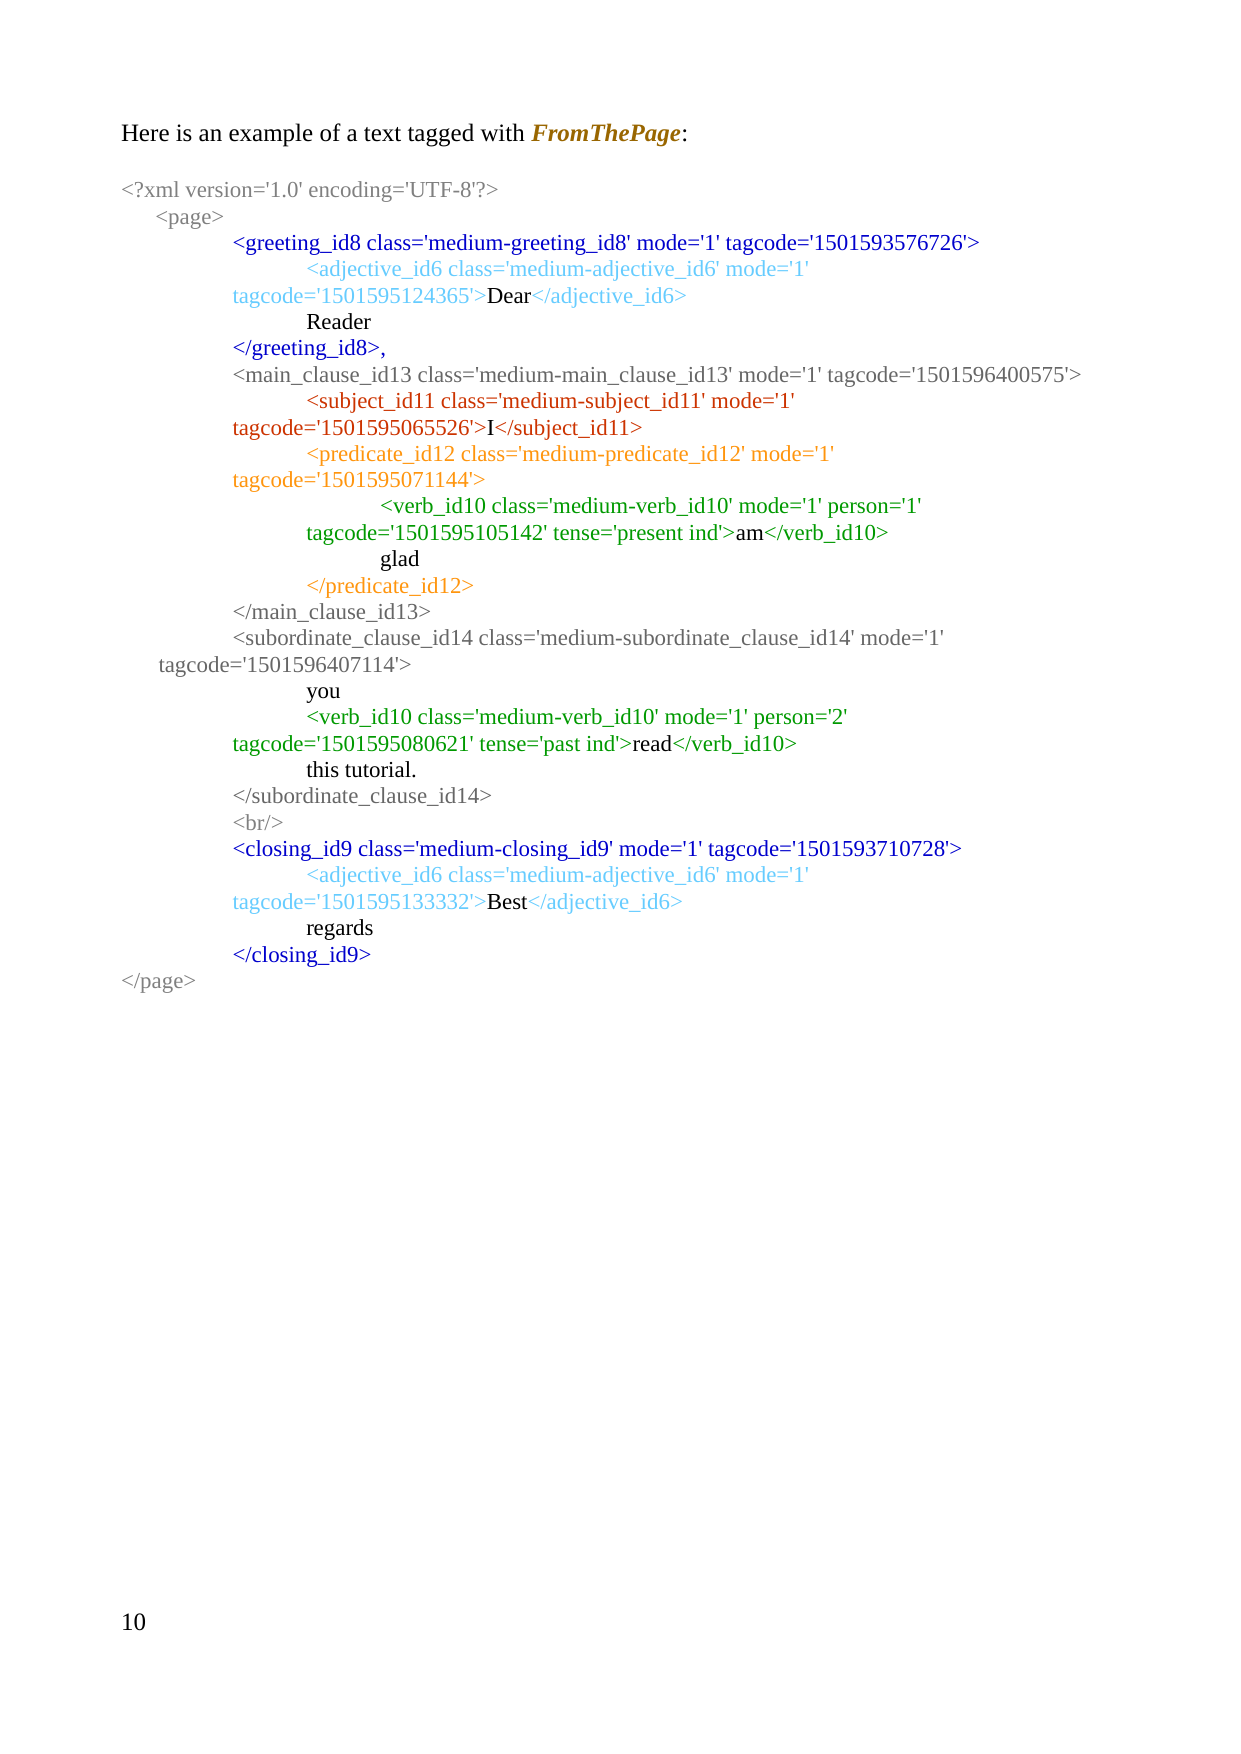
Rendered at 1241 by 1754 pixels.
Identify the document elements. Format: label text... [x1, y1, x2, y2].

text </subordinate_clause_id14> [158, 782, 1122, 809]
text </greeting_id8>, [158, 334, 1122, 361]
text glad [158, 545, 1122, 572]
text </page> [121, 967, 1122, 993]
text regards [158, 914, 1122, 941]
text <br/> [158, 809, 1122, 835]
text <?xml version='1.0' encoding='UTF-8'?> [121, 176, 1122, 203]
text </closing_id9> [158, 941, 1122, 967]
text this tutorial. [158, 756, 1122, 782]
text <closing_id9 class='medium-closing_id9' mode='1' tagcode='1501593710728'> [158, 835, 1122, 862]
text <adjective_id6 class='medium-adjective_id6' mode='1' tagcode='1501595124365'>Dear</adjective_id6> [158, 255, 1122, 308]
text </predicate_id12> [158, 572, 1122, 598]
text <verb_id10 class='medium-verb_id10' mode='1' person='2' tagcode='1501595080621' tense='past ind'>read</verb_id10> [158, 703, 1122, 756]
text <adjective_id6 class='medium-adjective_id6' mode='1' tagcode='1501595133332'>Best</adjective_id6> [158, 862, 1122, 914]
text </main_clause_id13> [158, 598, 1122, 624]
text Here is an example of a text tagged with FromThePage: [121, 118, 1122, 147]
text <main_clause_id13 class='medium-main_clause_id13' mode='1' tagcode='1501596400575'> [158, 361, 1122, 387]
text <subordinate_clause_id14 class='medium-subordinate_clause_id14' mode='1' tagcode='1501596407114'> [158, 624, 1122, 677]
text <greeting_id8 class='medium-greeting_id8' mode='1' tagcode='1501593576726'> [158, 229, 1122, 255]
text Reader [158, 308, 1122, 334]
text <verb_id10 class='medium-verb_id10' mode='1' person='1' tagcode='1501595105142' tense='present ind'>am</verb_id10> [158, 493, 1122, 545]
text <page> [121, 203, 1122, 229]
text <predicate_id12 class='medium-predicate_id12' mode='1' tagcode='1501595071144'> [158, 440, 1122, 493]
text you [158, 677, 1122, 703]
text <subject_id11 class='medium-subject_id11' mode='1' tagcode='1501595065526'>I</subject_id11> [158, 387, 1122, 440]
